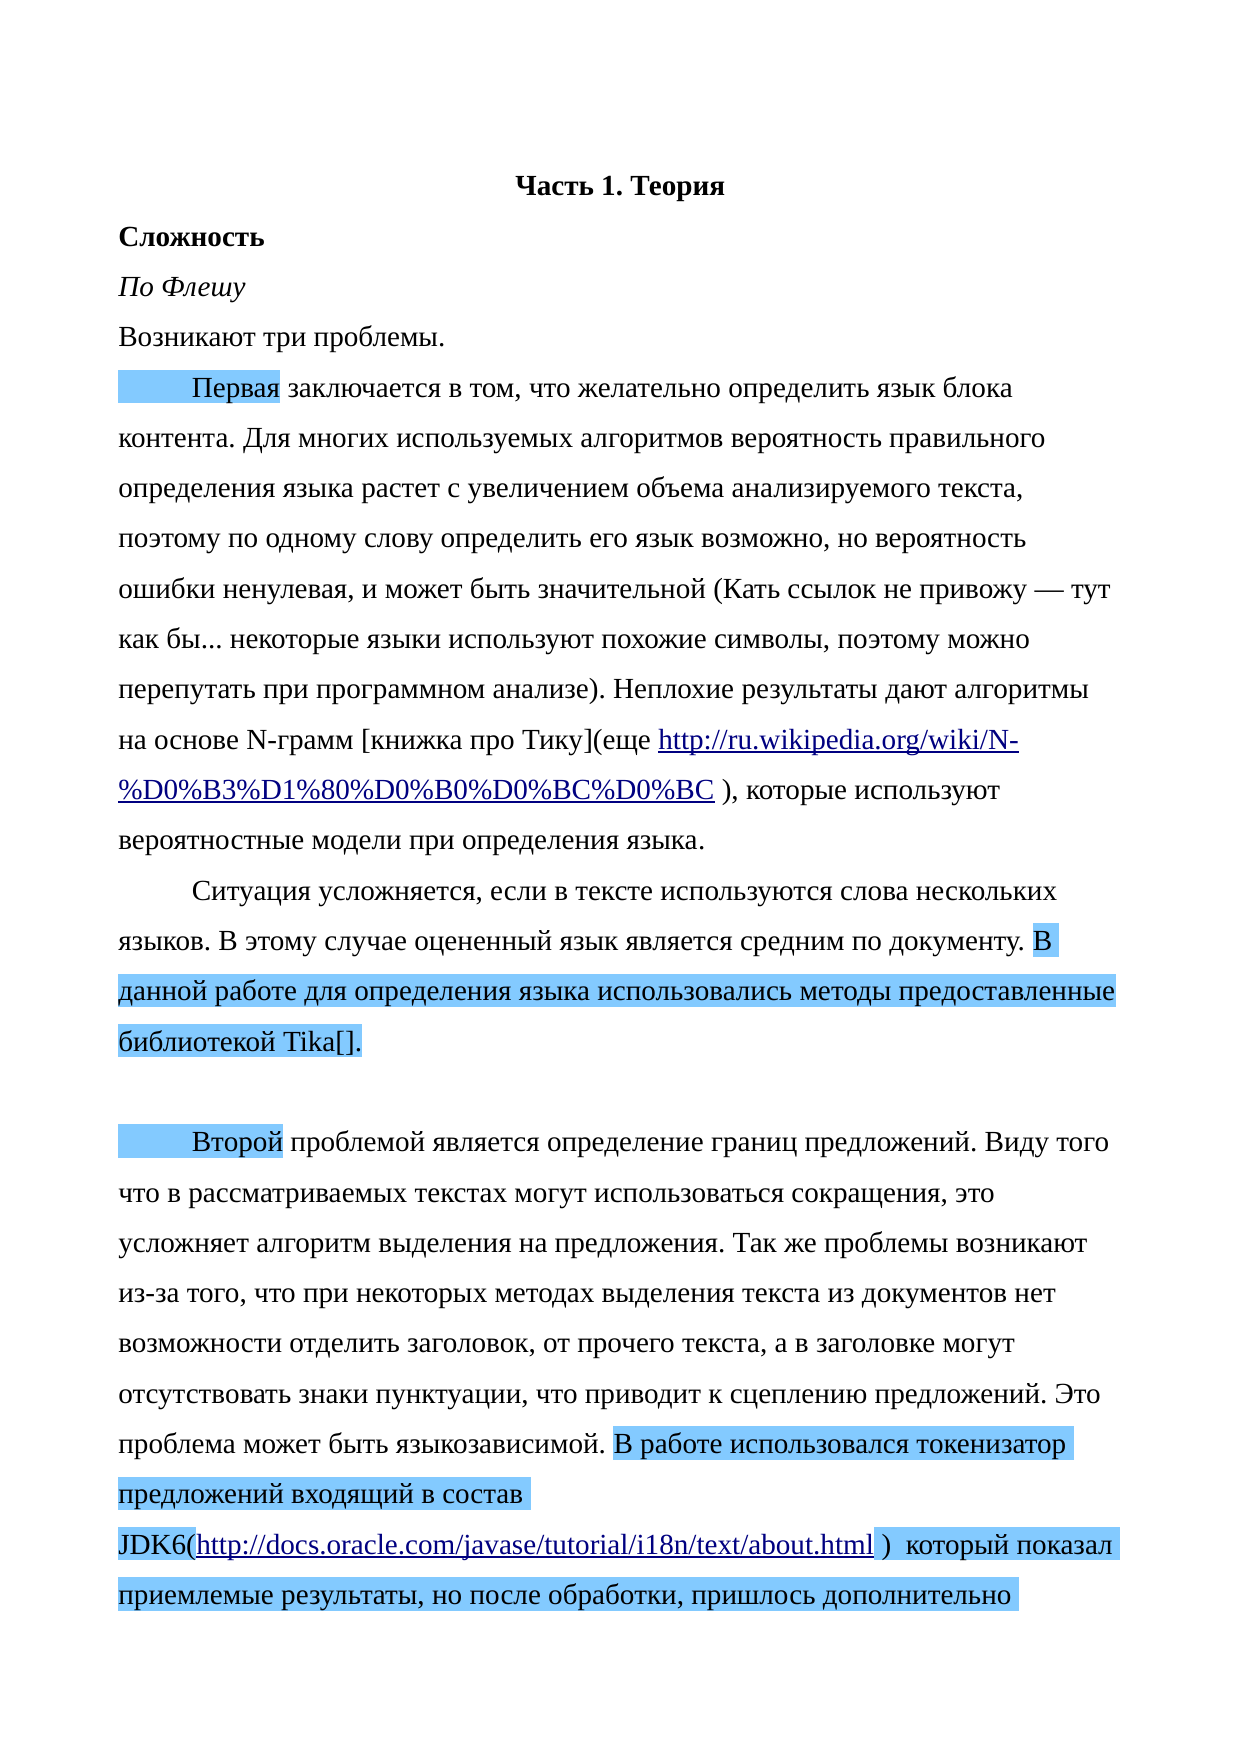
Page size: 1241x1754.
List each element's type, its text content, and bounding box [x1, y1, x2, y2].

text Возникают три проблемы. [118, 319, 1122, 353]
text Второй проблемой является определение границ предложений. Виду того что в рассматриваемых текстах могут использоваться сокращения, это усложняет алгоритм выделения на предложения. Так же проблемы возникают из-за того, что при некоторых методах выделения текста из документов нет возможности отделить заголовок, от прочего текста, а в заголовке могут отсутствовать знаки пунктуации, что приводит к сцеплению предложений. Это проблема может быть языкозависимой. В работе использовался токенизатор предложений входящий в состав JDK6(http://docs.oracle.com/javase/tutorial/i18n/text/about.html ) который показал приемлемые результаты, но после обработки, пришлось дополнительно [118, 1124, 1122, 1611]
text По Флешу [118, 269, 1122, 303]
text Первая заключается в том, что желательно определить язык блока контента. Для многих используемых алгоритмов вероятность правильного определения языка растет с увеличением объема анализируемого текста, поэтому по одному слову определить его язык возможно, но вероятность ошибки ненулевая, и может быть значительной (Кать ссылок не привожу — тут как бы... некоторые языки используют похожие символы, поэтому можно перепутать при программном анализе). Неплохие результаты дают алгоритмы на основе N-грамм [книжка про Тику](еще http://ru.wikipedia.org/wiki/N-%D0%B3%D1%80%D0%B0%D0%BC%D0%BC ), которые используют вероятностные модели при определения языка. [118, 370, 1122, 856]
text Сложность [118, 219, 1122, 252]
text Часть 1. Теория [118, 168, 1122, 202]
text Ситуация усложняется, если в тексте используются слова нескольких языков. В этому случае оцененный язык является средним по документу. В данной работе для определения языка использовались методы предоставленные библиотекой Tika[]. [118, 873, 1122, 1057]
